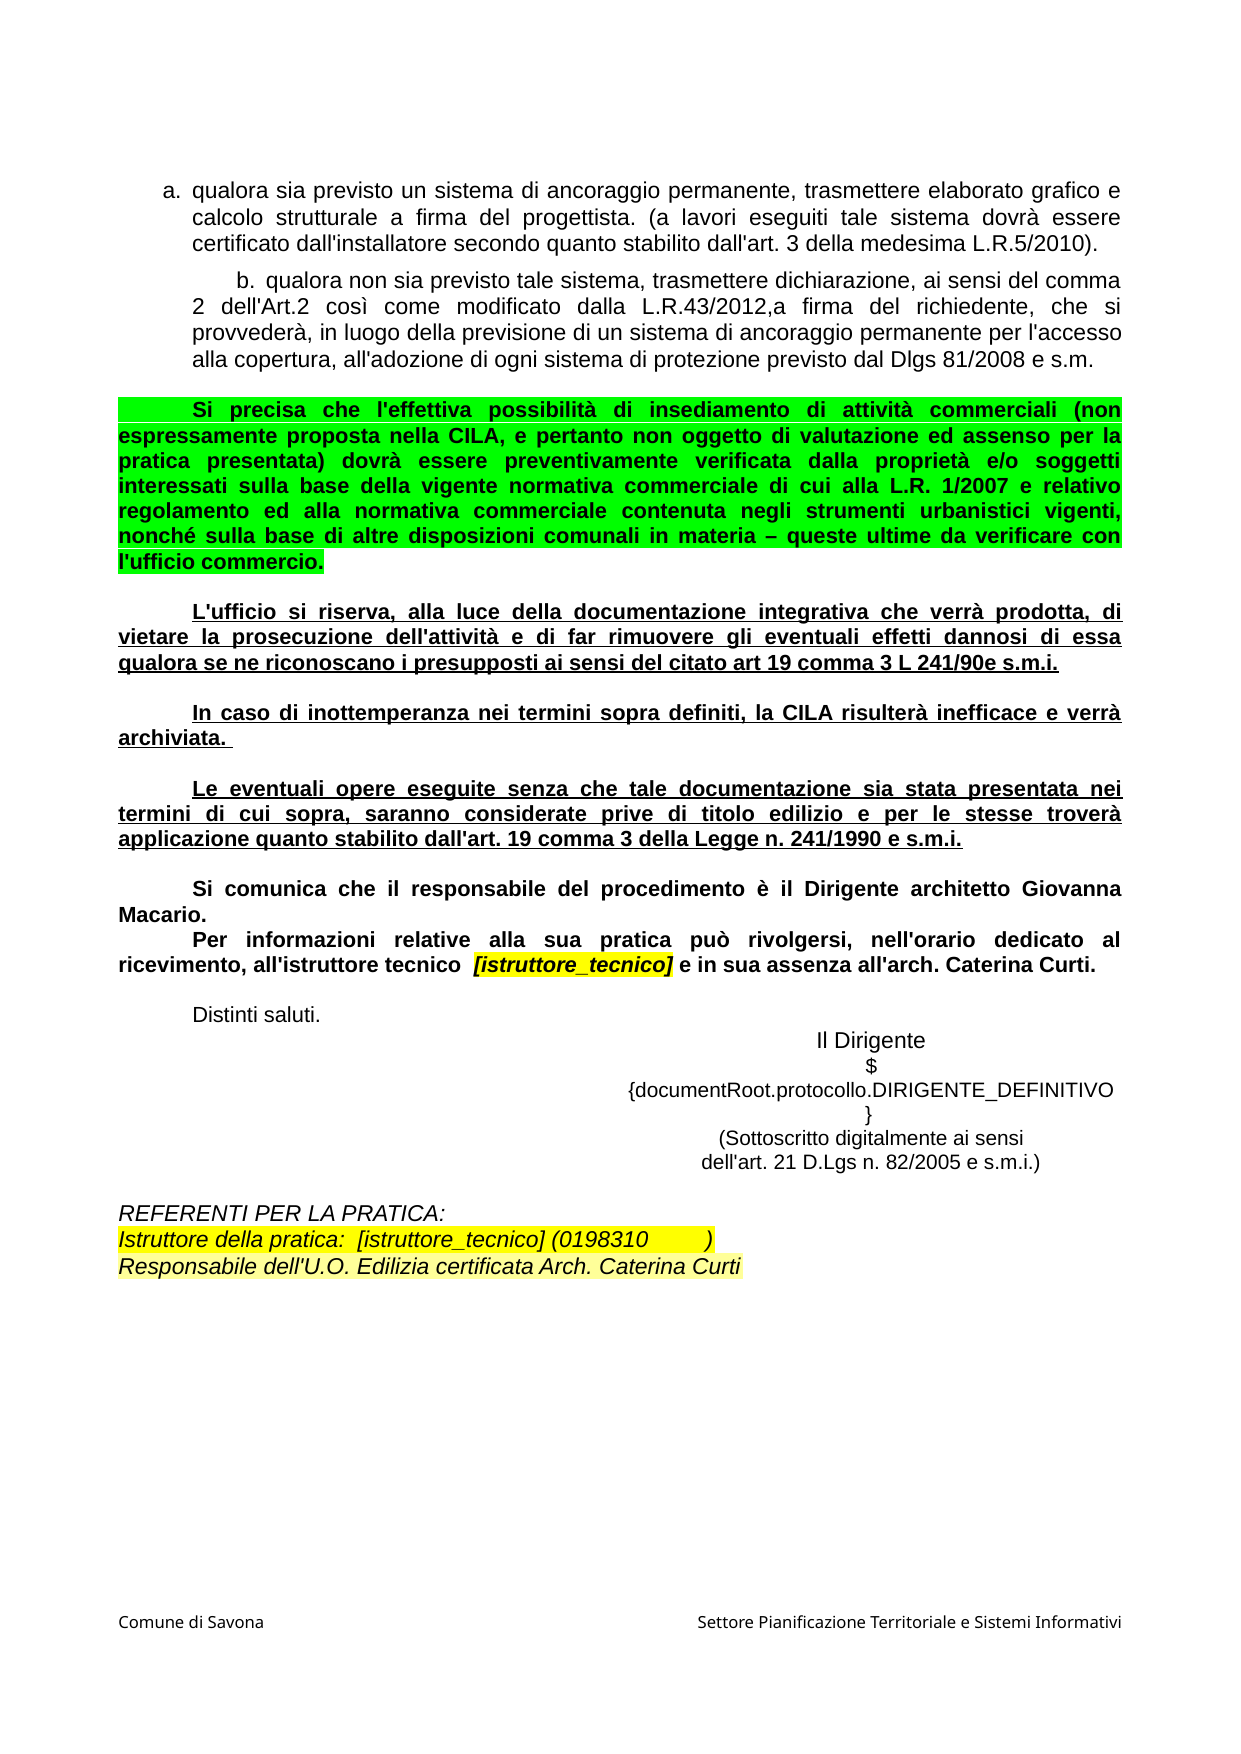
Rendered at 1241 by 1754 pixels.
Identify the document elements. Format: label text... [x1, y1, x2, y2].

text applicazione quanto stabilito dall'art. 19 comma 3 della Legge n. 241/1990 e s.m.i. [118, 824, 1122, 851]
text Le eventuali opere eseguite senza che tale documentazione sia stata presentata nei termini di cui sopra, saranno considerate prive di titolo edilizio e per le stesse troverà [118, 775, 1122, 823]
list qualora sia previsto un sistema di ancoraggio permanente, trasmettere elaborato grafico e calcolo strutturale a firma del progettista. (a lavori eseguiti tale sistema dovrà essere certificato dall'installatore secondo quanto stabilito dall'art. 3 della medesima L.R.5/2010). [162, 177, 1122, 256]
text Si comunica che il responsabile del procedimento è il Dirigente architetto Giovanna Macario. [118, 876, 1122, 927]
text L'ufficio si riserva, alla luce della documentazione integrativa che verrà prodotta, di vietare la prosecuzione dell'attività e di far rimuovere gli eventuali effetti dannosi di essa [118, 599, 1122, 646]
text Istruttore della pratica: [istruttore_tecnico] (0198310 ) [118, 1226, 1122, 1253]
table_header Il Dirigente [620, 1028, 1122, 1054]
table_cell ${documentRoot.protocollo.DIRIGENTE_DEFINITIVO} (Sottoscritto digitalmente ai sensi dell'art. 21 D.Lgs n. 82/2005 e s.m.i.) [620, 1054, 1122, 1200]
text In caso di inottemperanza nei termini sopra definiti, la CILA risulterà inefficace e verrà archiviata. [118, 700, 1122, 750]
text Per informazioni relative alla sua pratica può rivolgersi, nell'orario dedicato al ricevimento, all'istruttore tecnico [istruttore_tecnico] e in sua assenza all'arch. Caterina Curti. [118, 927, 1122, 977]
table_cell [118, 1054, 620, 1200]
table_header [118, 1028, 620, 1054]
text Responsabile dell'U.O. Edilizia certificata Arch. Caterina Curti [118, 1253, 1122, 1279]
list qualora non sia previsto tale sistema, trasmettere dichiarazione, ai sensi del comma 2 dell'Art.2 così come modificato dalla L.R.43/2012,a firma del richiedente, che si provvederà, in luogo della previsione di un sistema di ancoraggio permanente per l'accesso alla copertura, all'adozione di ogni sistema di protezione previsto dal Dlgs 81/2008 e s.m. [162, 267, 1122, 372]
text Distinti saluti. [118, 1002, 1122, 1027]
text REFERENTI PER LA PRATICA: [118, 1200, 1122, 1226]
text qualora se ne riconoscano i presupposti ai sensi del citato art 19 comma 3 L 241/90e s.m.i. [118, 647, 1122, 674]
text Si precisa che l'effettiva possibilità di insediamento di attività commerciali (non espressamente proposta nella CILA, e pertanto non oggetto di valutazione ed assenso per la pratica presentata) dovrà essere preventivamente verificata dalla proprietà e/o soggetti interessati sulla base della vigente normativa commerciale di cui alla L.R. 1/2007 e relativo regolamento ed alla normativa commerciale contenuta negli strumenti urbanistici vigenti, nonché sulla base di altre disposizioni comunali in materia – queste ultime da verificare con l'ufficio commercio. [118, 397, 1122, 574]
